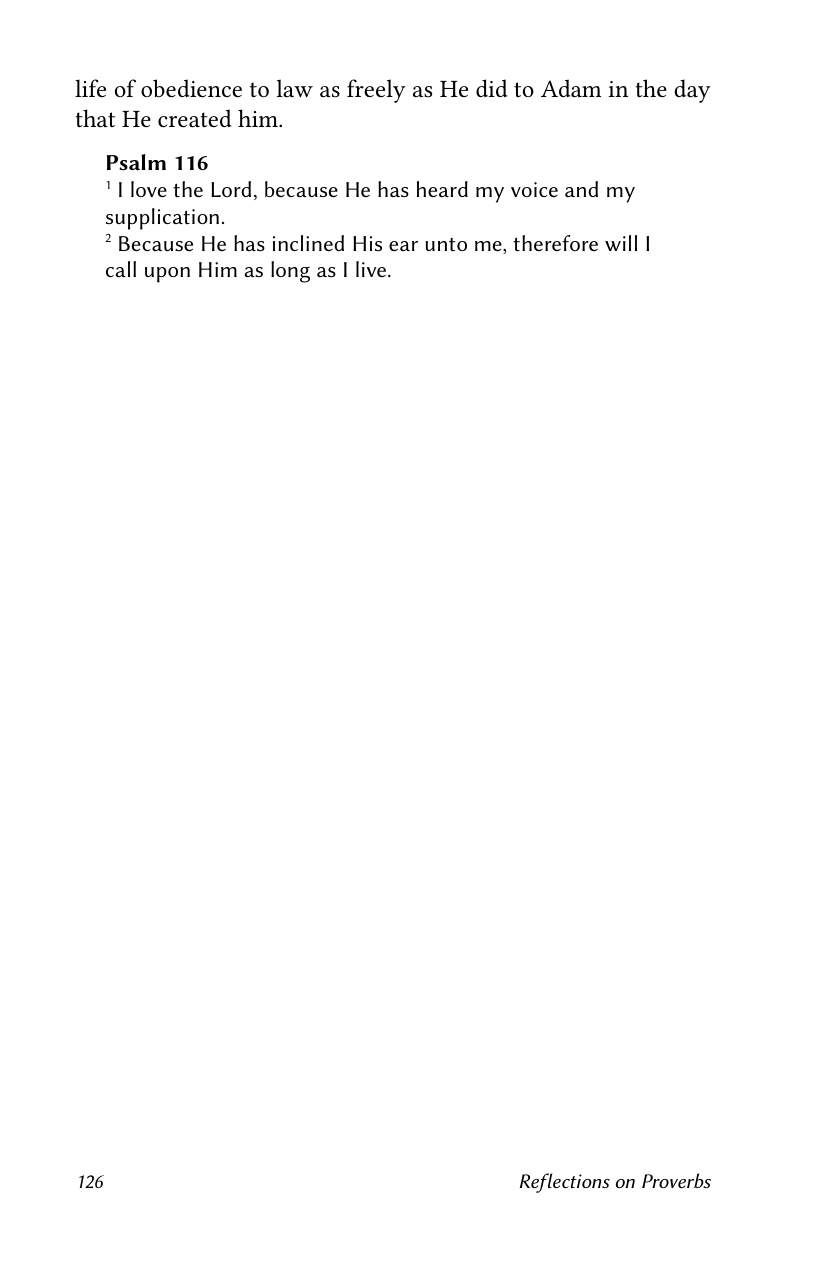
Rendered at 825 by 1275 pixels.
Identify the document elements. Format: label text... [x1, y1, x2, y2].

text 2 Because He has inclined His ear unto me, therefore will I call upon Him as long as I live. [105, 231, 682, 283]
text life of obedience to law as freely as He did to Adam in the day that He created him. [75, 75, 712, 133]
text Psalm 116 [105, 150, 712, 176]
text 1 I love the Lord, because He has heard my voice and my supplication. [105, 177, 682, 230]
